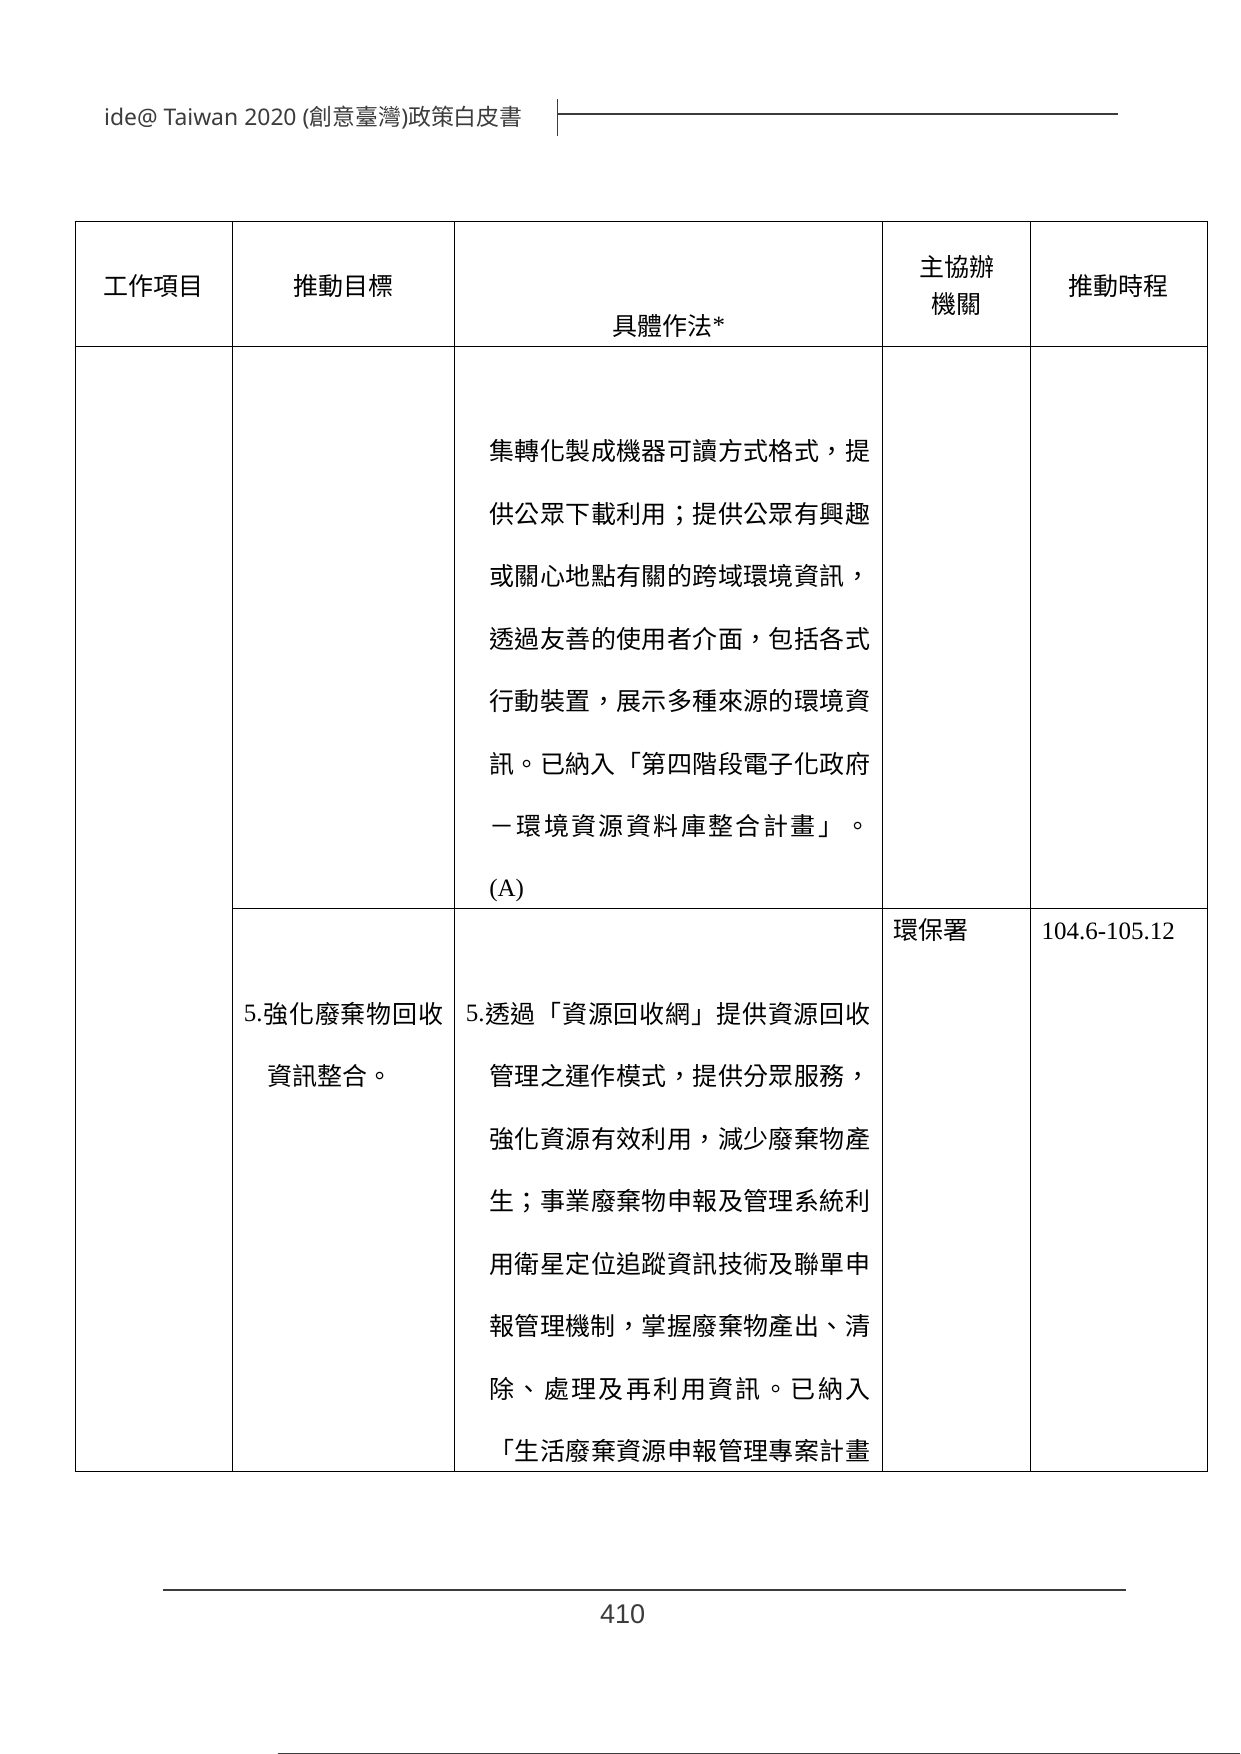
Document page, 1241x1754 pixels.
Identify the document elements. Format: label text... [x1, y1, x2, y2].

table_cell [233, 347, 454, 908]
table_header 主協辦 機關 [883, 222, 1030, 346]
table_header 推動時程 [1031, 222, 1207, 346]
table_cell [76, 347, 232, 1471]
table_header 具體作法* [455, 222, 882, 346]
table_cell 104.6-105.12 [1031, 909, 1207, 1471]
table_header 工作項目 [76, 222, 232, 346]
table_cell 集轉化製成機器可讀方式格式，提供公眾下載利用；提供公眾有興趣或關心地點有關的跨域環境資訊，透過友善的使用者介面，包括各式行動裝置，展示多種來源的環境資訊。已納入「第四階段電子化政府－環境資源資料庫整合計畫」。(A) [455, 347, 882, 908]
table_cell 5.強化廢棄物回收資訊整合。 [233, 909, 454, 1471]
table_cell [1031, 347, 1207, 908]
table_header 推動目標 [233, 222, 454, 346]
table_cell 5.透過「資源回收網」提供資源回收管理之運作模式，提供分眾服務，強化資源有效利用，減少廢棄物產生；事業廢棄物申報及管理系統利用衛星定位追蹤資訊技術及聯單申報管理機制，掌握廢棄物產出、清除、處理及再利用資訊。已納入「生活廢棄資源申報管理專案計畫 [455, 909, 882, 1471]
table_cell [883, 347, 1030, 908]
table_cell 環保署 [883, 909, 1030, 1471]
